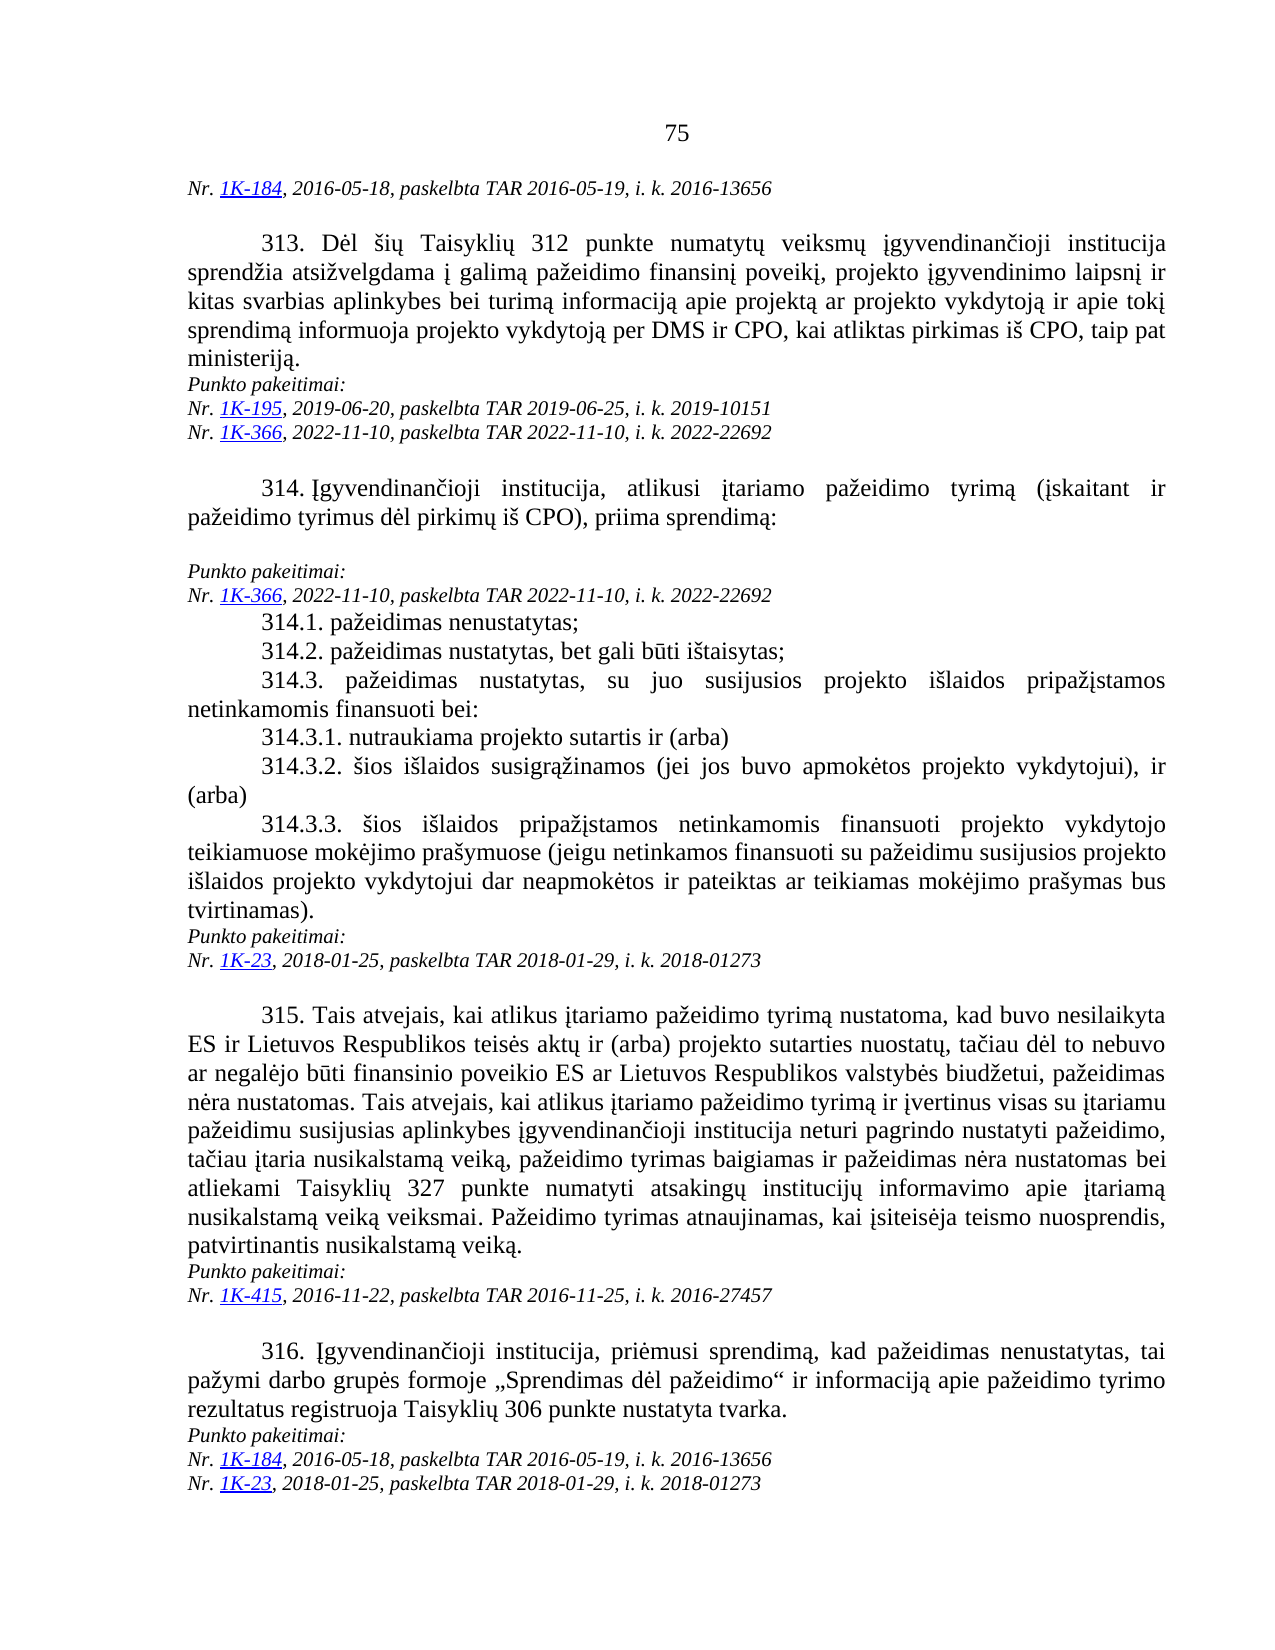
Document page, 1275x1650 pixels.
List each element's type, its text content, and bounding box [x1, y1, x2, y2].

text 314.2. pažeidimas nustatytas, bet gali būti ištaisytas; [187, 636, 1167, 665]
text 316. Įgyvendinančioji institucija, priėmusi sprendimą, kad pažeidimas nenustatytas, tai pažymi darbo grupės formoje „Sprendimas dėl pažeidimo“ ir informaciją apie pažeidimo tyrimo rezultatus registruoja Taisyklių 306 punkte nustatyta tvarka. [187, 1336, 1167, 1422]
text Nr. 1K-415, 2016-11-22, paskelbta TAR 2016-11-25, i. k. 2016-27457 [187, 1283, 1167, 1307]
text 315. Tais atvejais, kai atlikus įtariamo pažeidimo tyrimą nustatoma, kad buvo nesilaikyta ES ir Lietuvos Respublikos teisės aktų ir (arba) projekto sutarties nuostatų, tačiau dėl to nebuvo ar negalėjo būti finansinio poveikio ES ar Lietuvos Respublikos valstybės biudžetui, pažeidimas nėra nustatomas. Tais atvejais, kai atlikus įtariamo pažeidimo tyrimą ir įvertinus visas su įtariamu pažeidimu susijusias aplinkybes įgyvendinančioji institucija neturi pagrindo nustatyti pažeidimo, tačiau įtaria nusikalstamą veiką, pažeidimo tyrimas baigiamas ir pažeidimas nėra nustatomas bei atliekami Taisyklių 327 punkte numatyti atsakingų institucijų informavimo apie įtariamą nusikalstamą veiką veiksmai. Pažeidimo tyrimas atnaujinamas, kai įsiteisėja teismo nuosprendis, patvirtinantis nusikalstamą veiką. [187, 1001, 1167, 1259]
text Nr. 1K-366, 2022-11-10, paskelbta TAR 2022-11-10, i. k. 2022-22692 [187, 583, 1167, 607]
text 314.3.2. šios išlaidos susigrąžinamos (jei jos buvo apmokėtos projekto vykdytojui), ir (arba) [187, 751, 1167, 809]
text Punkto pakeitimai: [187, 924, 1167, 948]
text Nr. 1K-366, 2022-11-10, paskelbta TAR 2022-11-10, i. k. 2022-22692 [187, 420, 1167, 444]
text Punkto pakeitimai: [187, 372, 1167, 396]
text Punkto pakeitimai: [187, 1422, 1167, 1447]
text 313. Dėl šių Taisyklių 312 punkte numatytų veiksmų įgyvendinančioji institucija sprendžia atsižvelgdama į galimą pažeidimo finansinį poveikį, projekto įgyvendinimo laipsnį ir kitas svarbias aplinkybes bei turimą informaciją apie projektą ar projekto vykdytoją ir apie tokį sprendimą informuoja projekto vykdytoją per DMS ir CPO, kai atliktas pirkimas iš CPO, taip pat ministeriją. [187, 228, 1167, 372]
text 314.3.3. šios išlaidos pripažįstamos netinkamomis finansuoti projekto vykdytojo teikiamuose mokėjimo prašymuose (jeigu netinkamos finansuoti su pažeidimu susijusios projekto išlaidos projekto vykdytojui dar neapmokėtos ir pateiktas ar teikiamas mokėjimo prašymas bus tvirtinamas). [187, 809, 1167, 924]
text 314.3. pažeidimas nustatytas, su juo susijusios projekto išlaidos pripažįstamos netinkamomis finansuoti bei: [187, 665, 1167, 722]
text Nr. 1K-184, 2016-05-18, paskelbta TAR 2016-05-19, i. k. 2016-13656 [187, 176, 1167, 200]
text Punkto pakeitimai: [187, 1259, 1167, 1283]
text Nr. 1K-23, 2018-01-25, paskelbta TAR 2018-01-29, i. k. 2018-01273 [187, 948, 1167, 972]
text Nr. 1K-195, 2019-06-20, paskelbta TAR 2019-06-25, i. k. 2019-10151 [187, 396, 1167, 420]
text Nr. 1K-23, 2018-01-25, paskelbta TAR 2018-01-29, i. k. 2018-01273 [187, 1471, 1167, 1495]
text Nr. 1K-184, 2016-05-18, paskelbta TAR 2016-05-19, i. k. 2016-13656 [187, 1447, 1167, 1471]
text Punkto pakeitimai: [187, 559, 1167, 583]
text 314. Įgyvendinančioji institucija, atlikusi įtariamo pažeidimo tyrimą (įskaitant ir pažeidimo tyrimus dėl pirkimų iš CPO), priima sprendimą: [187, 473, 1167, 531]
text 314.1. pažeidimas nenustatytas; [187, 607, 1167, 636]
text 314.3.1. nutraukiama projekto sutartis ir (arba) [187, 722, 1167, 751]
